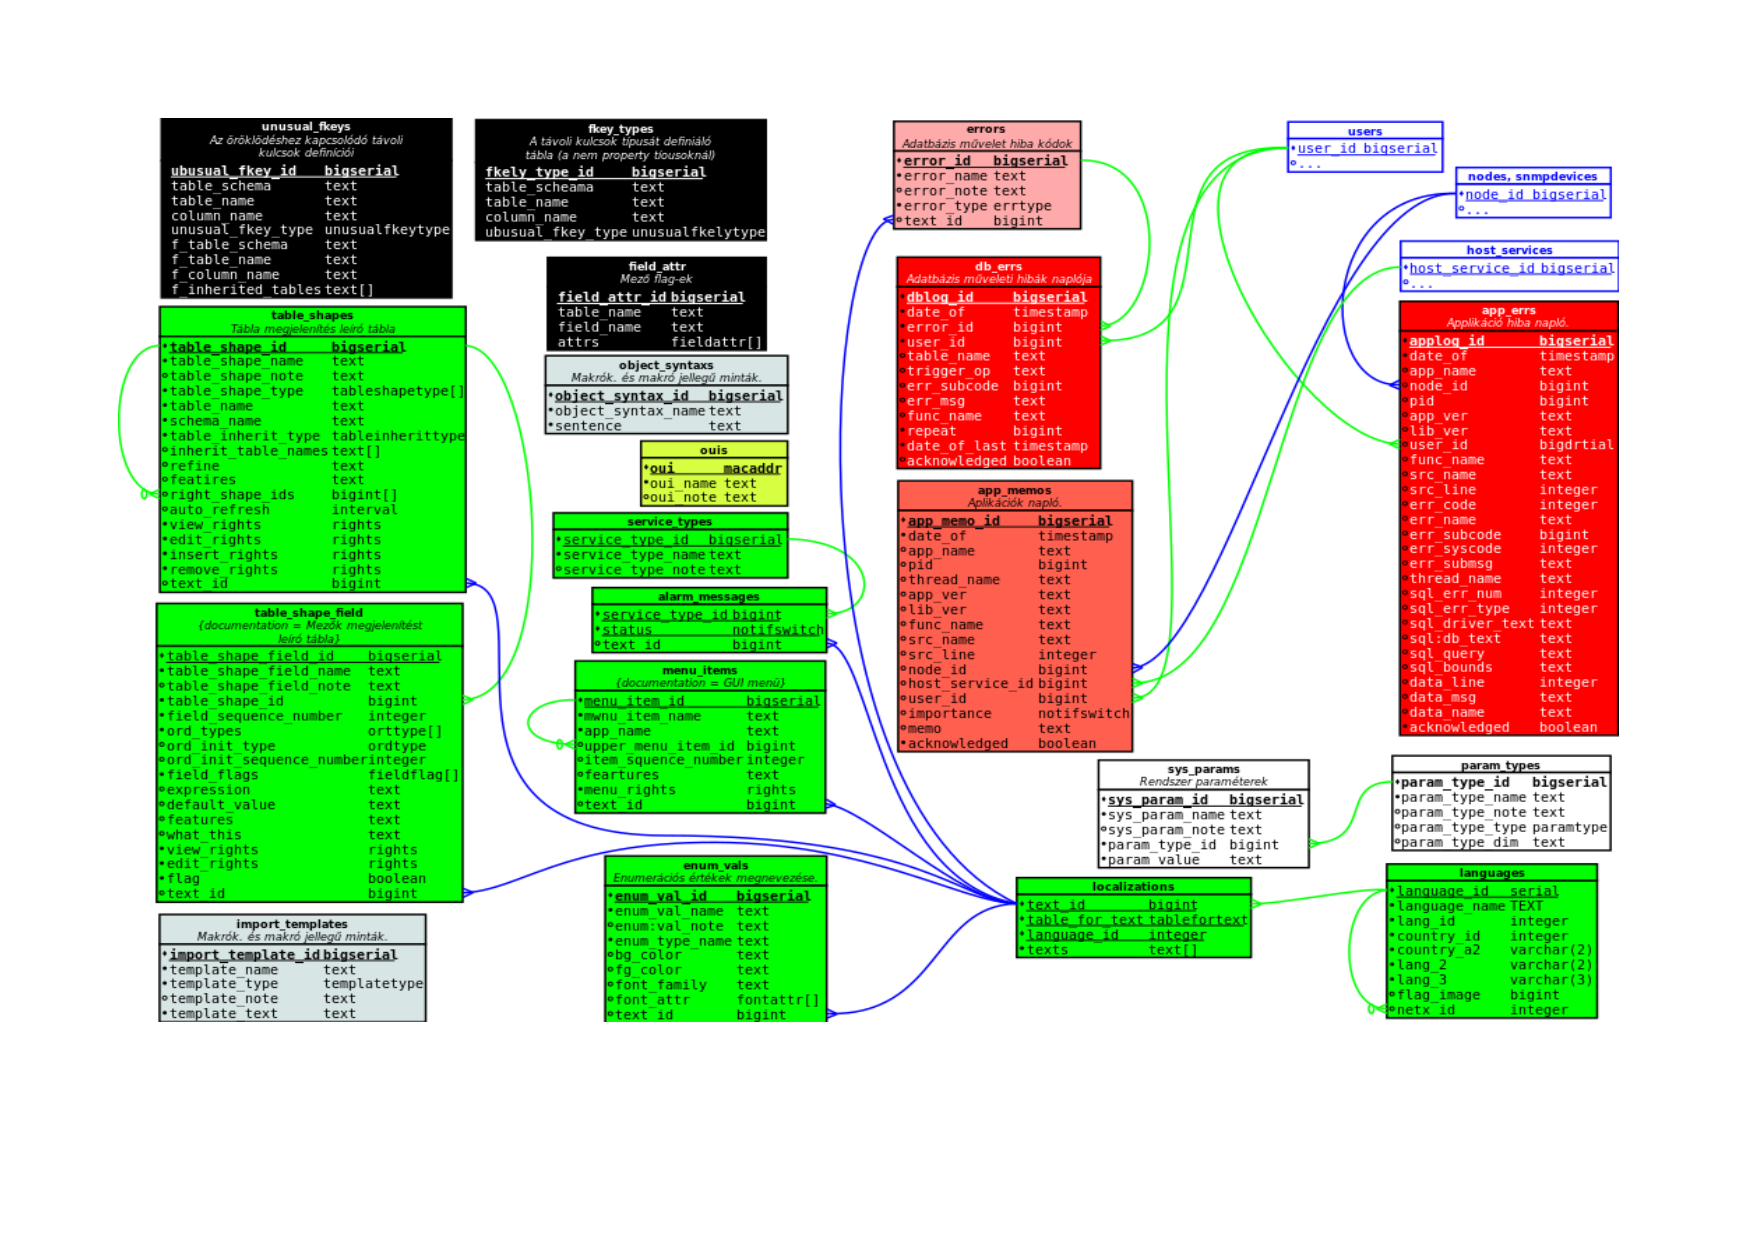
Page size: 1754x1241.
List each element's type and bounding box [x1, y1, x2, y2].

picture [118, 118, 1619, 1022]
